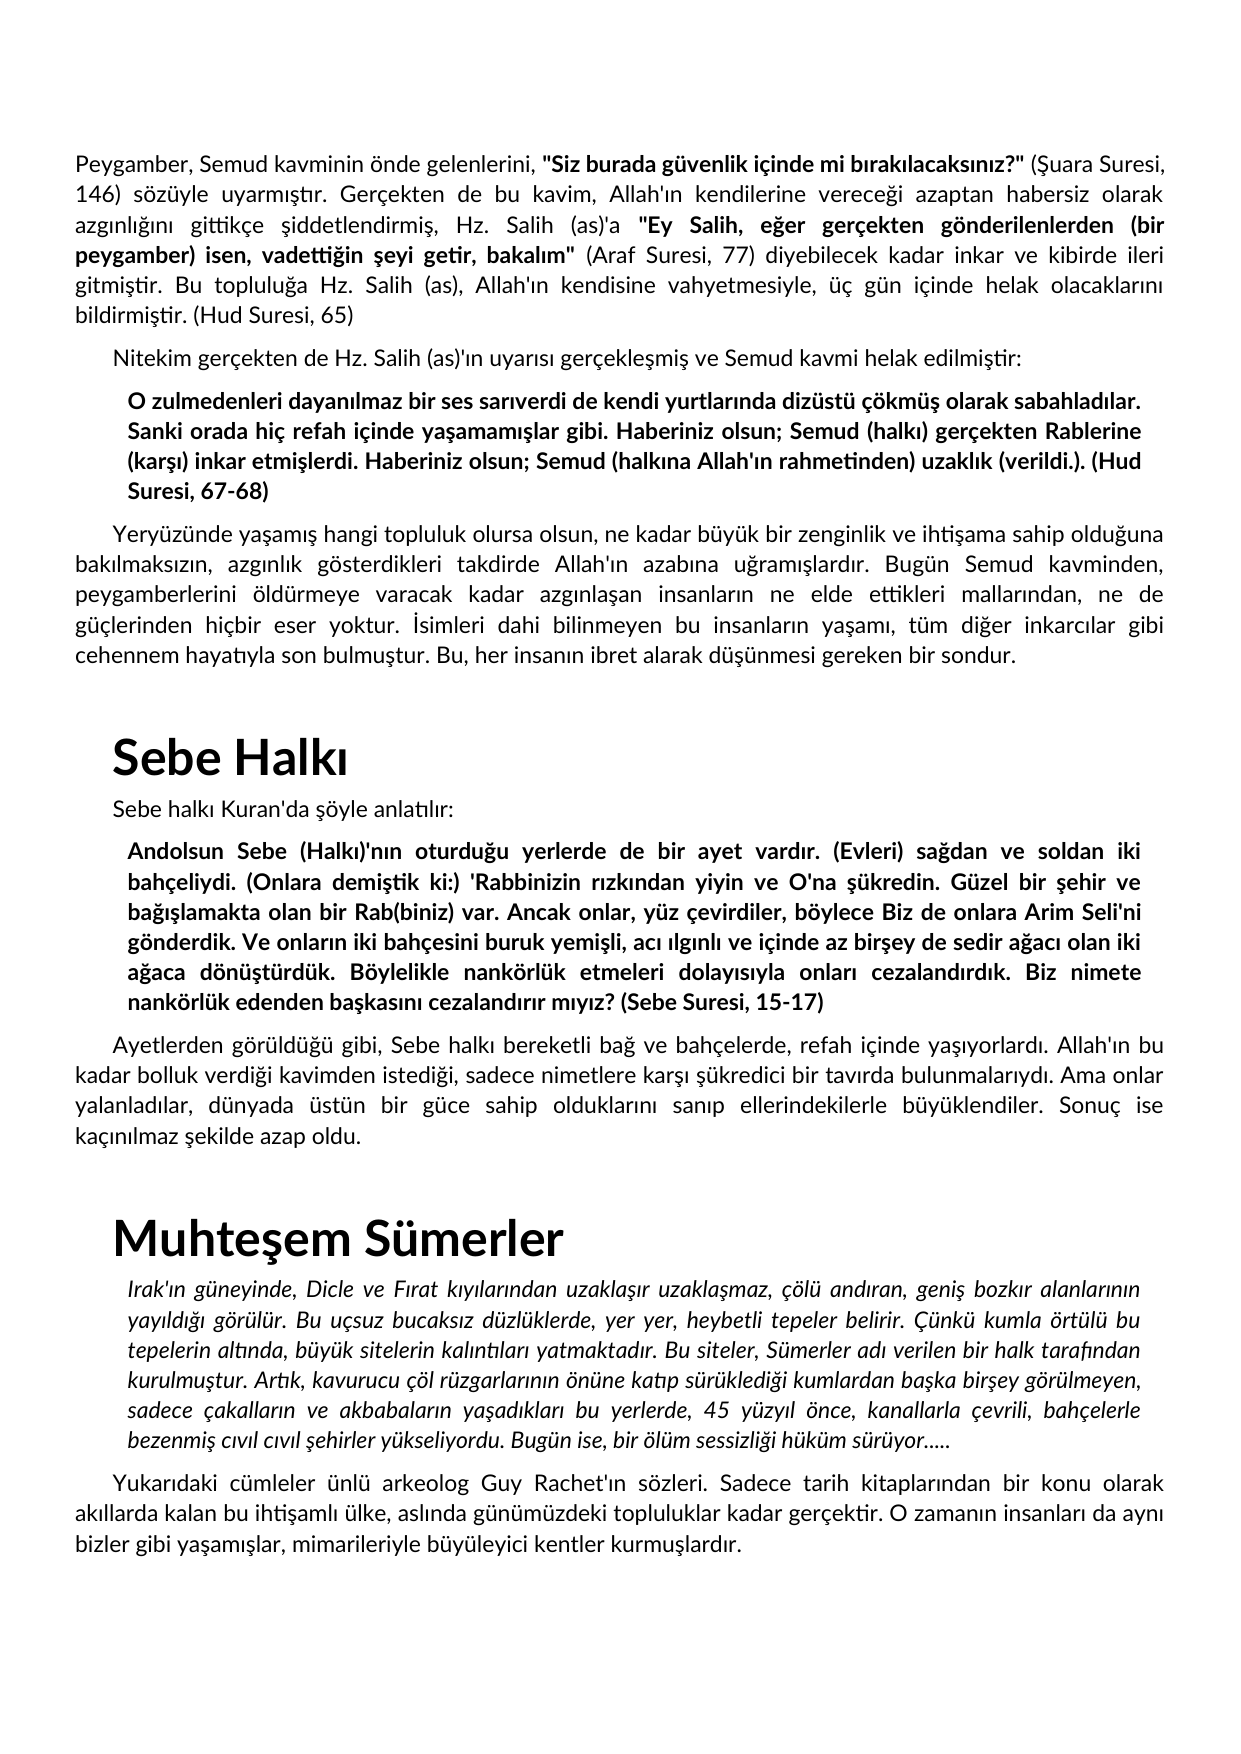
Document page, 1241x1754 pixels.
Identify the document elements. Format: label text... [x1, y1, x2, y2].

text Yeryüzünde yaşamış hangi topluluk olursa olsun, ne kadar büyük bir zenginlik ve ihtişama sahip olduğuna bakılmaksızın, azgınlık gösterdikleri takdirde Allah'ın azabına uğramışlardır. Bugün Semud kavminden, peygamberlerini öldürmeye varacak kadar azgınlaşan insanların ne elde ettikleri mallarından, ne de güçlerinden hiçbir eser yoktur. İsimleri dahi bilinmeyen bu insanların yaşamı, tüm diğer inkarcılar gibi cehennem hayatıyla son bulmuştur. Bu, her insanın ibret alarak düşünmesi gereken bir sondur. [75, 520, 1165, 668]
text Peygamber, Semud kavminin önde gelenlerini, "Siz burada güvenlik içinde mi bırakılacaksınız?" (Şuara Suresi, 146) sözüyle uyarmıştır. Gerçekten de bu kavim, Allah'ın kendilerine vereceği azaptan habersiz olarak azgınlığını gittikçe şiddetlendirmiş, Hz. Salih (as)'a "Ey Salih, eğer gerçekten gönderilenlerden (bir peygamber) isen, vadettiğin şeyi getir, bakalım" (Araf Suresi, 77) diyebilecek kadar inkar ve kibirde ileri gitmiştir. Bu topluluğa Hz. Salih (as), Allah'ın kendisine vahyetmesiyle, üç gün içinde helak olacaklarını bildirmiştir. (Hud Suresi, 65) [75, 150, 1165, 328]
text Nitekim gerçekten de Hz. Salih (as)'ın uyarısı gerçekleşmiş ve Semud kavmi helak edilmiştir: [75, 344, 1165, 371]
subtitle Sebe Halkı [112, 726, 1165, 786]
text Irak'ın güneyinde, Dicle ve Fırat kıyılarından uzaklaşır uzaklaşmaz, çölü andıran, geniş bozkır alanlarının yayıldığı görülür. Bu uçsuz bucaksız düzlüklerde, yer yer, heybetli tepeler belirir. Çünkü kumla örtülü bu tepelerin altında, büyük sitelerin kalıntıları yatmaktadır. Bu siteler, Sümerler adı verilen bir halk tarafından kurulmuştur. Artık, kavurucu çöl rüzgarlarının önüne katıp sürüklediği kumlardan başka birşey görülmeyen, sadece çakalların ve akbabaların yaşadıkları bu yerlerde, 45 yüzyıl önce, kanallarla çevrili, bahçelerle bezenmiş cıvıl cıvıl şehirler yükseliyordu. Bugün ise, bir ölüm sessizliği hüküm sürüyor..... [127, 1275, 1143, 1454]
text Ayetlerden görüldüğü gibi, Sebe halkı bereketli bağ ve bahçelerde, refah içinde yaşıyorlardı. Allah'ın bu kadar bolluk verdiği kavimden istediği, sadece nimetlere karşı şükredici bir tavırda bulunmalarıydı. Ama onlar yalanladılar, dünyada üstün bir güce sahip olduklarını sanıp ellerindekilerle büyüklendiler. Sonuç ise kaçınılmaz şekilde azap oldu. [75, 1031, 1165, 1149]
text Andolsun Sebe (Halkı)'nın oturduğu yerlerde de bir ayet vardır. (Evleri) sağdan ve soldan iki bahçeliydi. (Onlara demiştik ki:) 'Rabbinizin rızkından yiyin ve O'na şükredin. Güzel bir şehir ve bağışlamakta olan bir Rab(biniz) var. Ancak onlar, yüz çevirdiler, böylece Biz de onlara Arim Seli'ni gönderdik. Ve onların iki bahçesini buruk yemişli, acı ılgınlı ve içinde az birşey de sedir ağacı olan iki ağaca dönüştürdük. Böylelikle nankörlük etmeleri dolayısıyla onları cezalandırdık. Biz nimete nankörlük edenden başkasını cezalandırır mıyız? (Sebe Suresi, 15-17) [127, 837, 1143, 1016]
text O zulmedenleri dayanılmaz bir ses sarıverdi de kendi yurtlarında dizüstü çökmüş olarak sabahladılar. Sanki orada hiç refah içinde yaşamamışlar gibi. Haberiniz olsun; Semud (halkı) gerçekten Rablerine (karşı) inkar etmişlerdi. Haberiniz olsun; Semud (halkına Allah'ın rahmetinden) uzaklık (verildi.). (Hud Suresi, 67-68) [127, 386, 1143, 504]
subtitle Muhteşem Sümerler [112, 1207, 1165, 1267]
text Sebe halkı Kuran'da şöyle anlatılır: [75, 794, 1165, 822]
text Yukarıdaki cümleler ünlü arkeolog Guy Rachet'ın sözleri. Sadece tarih kitaplarından bir konu olarak akıllarda kalan bu ihtişamlı ülke, aslında günümüzdeki topluluklar kadar gerçektir. O zamanın insanları da aynı bizler gibi yaşamışlar, mimarileriyle büyüleyici kentler kurmuşlardır. [75, 1469, 1165, 1557]
